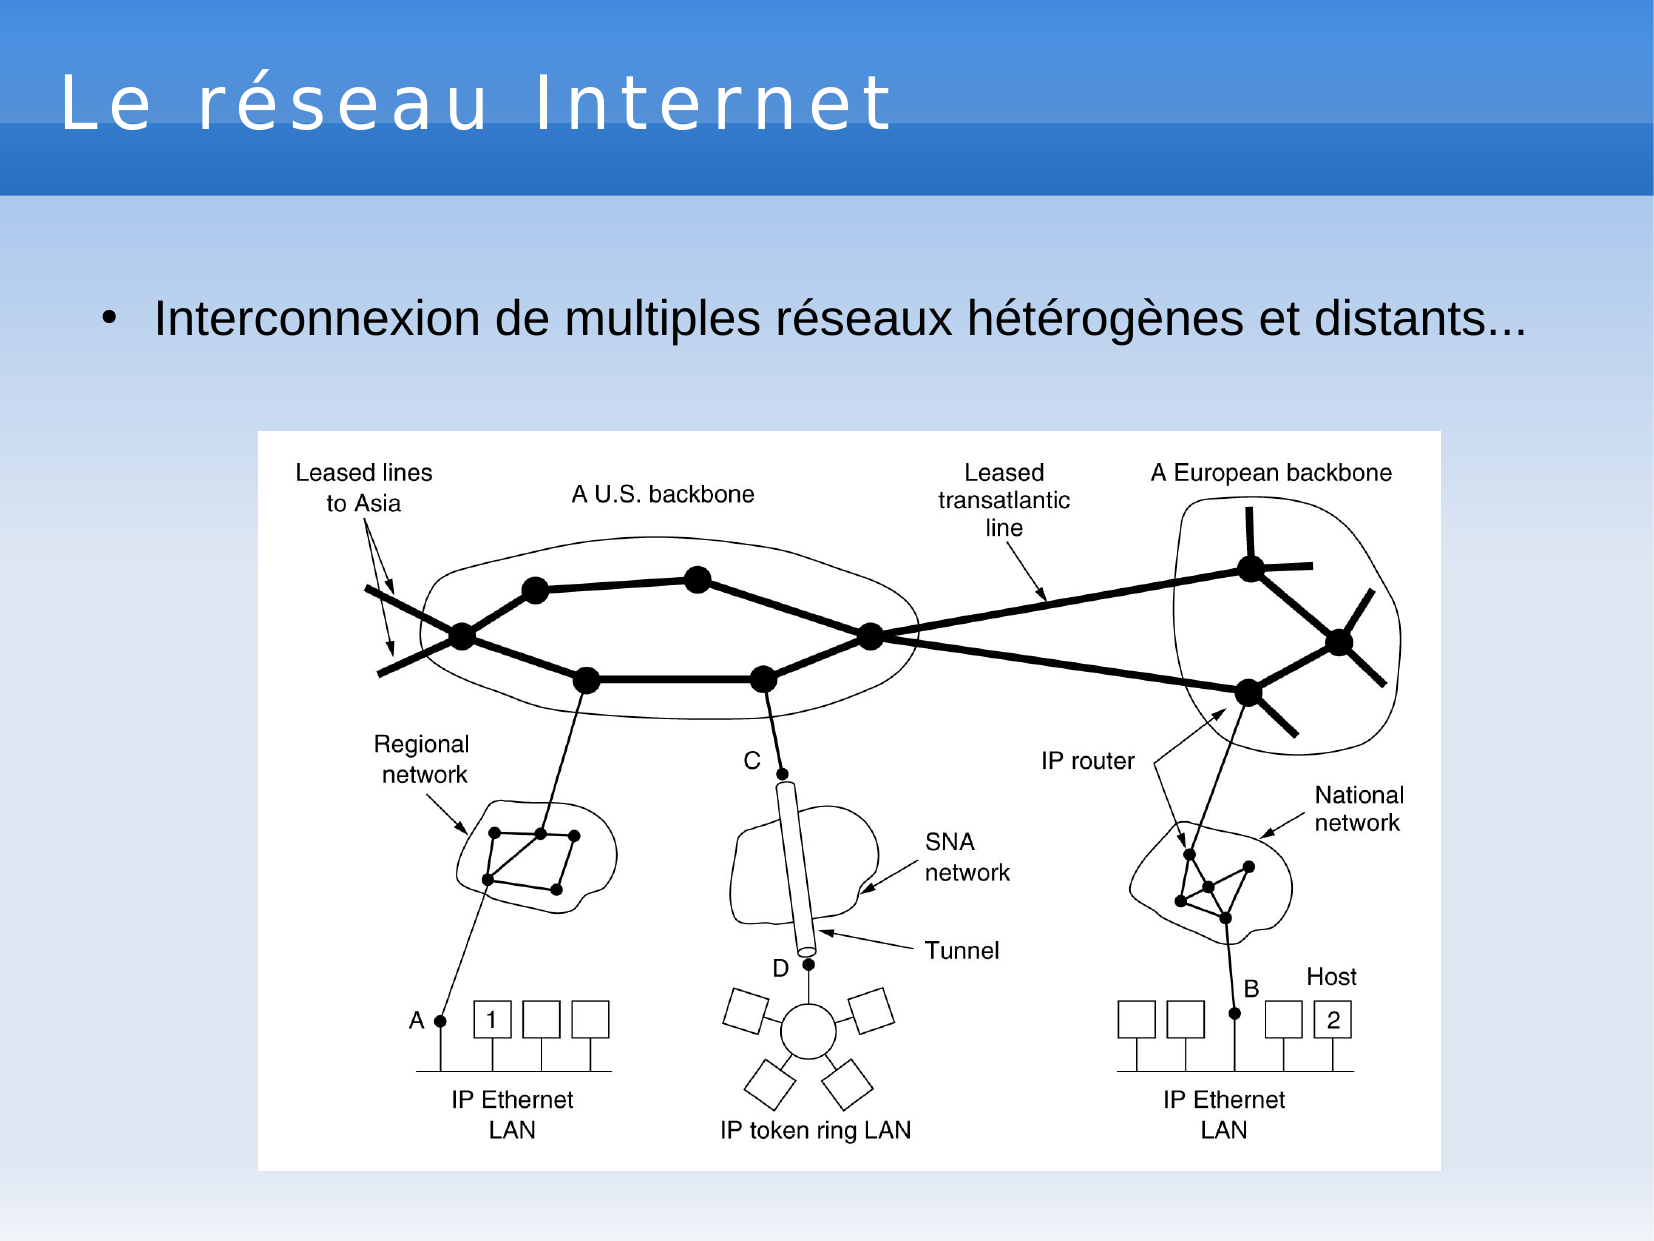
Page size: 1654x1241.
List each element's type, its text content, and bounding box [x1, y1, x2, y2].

list Interconnexion de multiples réseaux hétérogènes et distants... [82, 290, 1571, 1109]
title Le réseau Internet [59, 29, 1270, 178]
picture [0, 0, 1654, 1241]
